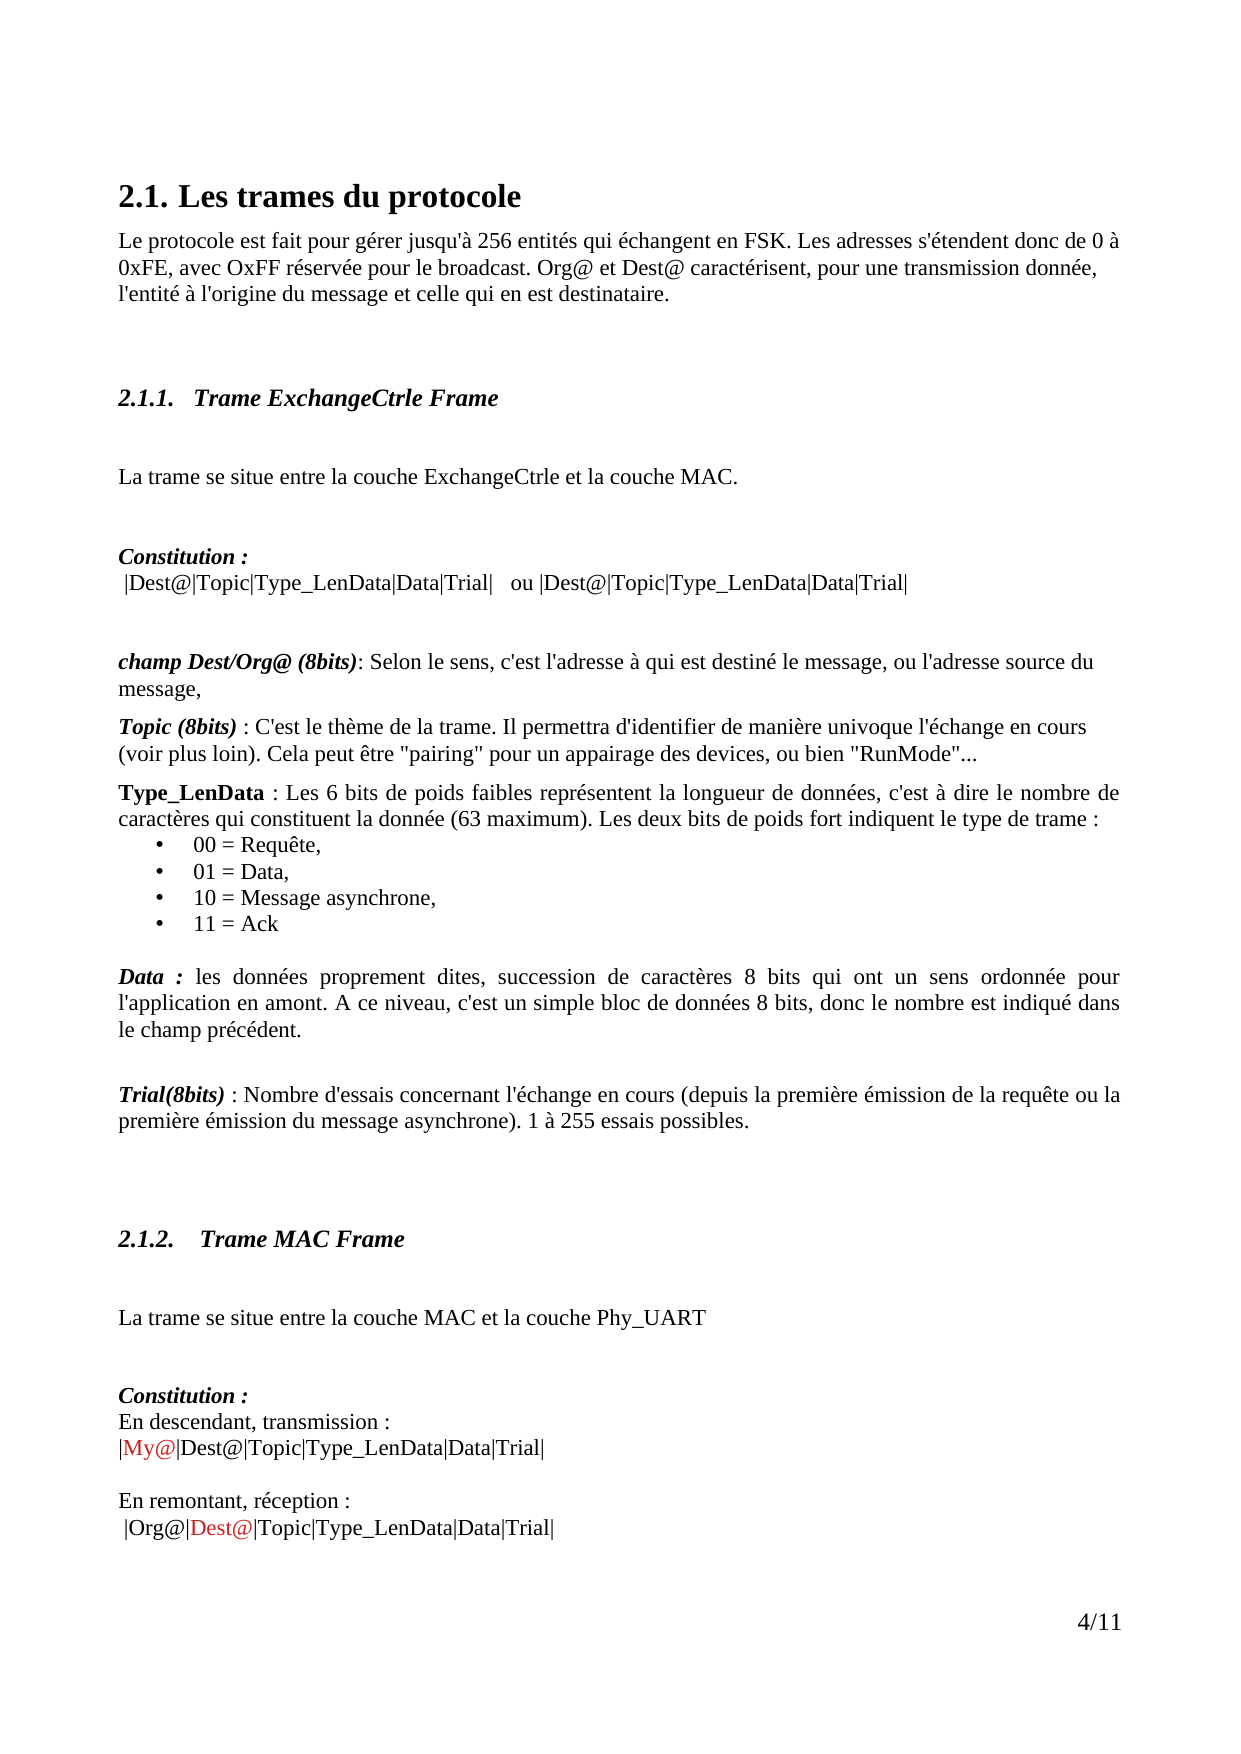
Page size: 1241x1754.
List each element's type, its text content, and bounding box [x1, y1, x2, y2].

text Constitution : [118, 543, 1122, 569]
text Constitution : [118, 1382, 1122, 1408]
text Trial(8bits) : Nombre d'essais concernant l'échange en cours (depuis la première émission de la requête ou la première émission du message asynchrone). 1 à 255 essais possibles. [118, 1081, 1122, 1134]
text Topic (8bits) : C'est le thème de la trame. Il permettra d'identifier de manière univoque l'échange en cours (voir plus loin). Cela peut être "pairing" pour un appairage des devices, ou bien "RunMode"... [118, 713, 1122, 766]
text En remontant, réception : [118, 1487, 1122, 1513]
text |Org@|Dest@|Topic|Type_LenData|Data|Trial| [118, 1513, 1122, 1540]
list 11 = Ack [156, 910, 1122, 937]
list 01 = Data, [156, 858, 1122, 884]
subtitle Trame MAC Frame [118, 1224, 1122, 1253]
text En descendant, transmission : [118, 1408, 1122, 1434]
text Type_LenData : Les 6 bits de poids faibles représentent la longueur de données, c'est à dire le nombre de caractères qui constituent la donnée (63 maximum). Les deux bits de poids fort indiquent le type de trame : [118, 779, 1122, 831]
text La trame se situe entre la couche ExchangeCtrle et la couche MAC. [118, 463, 1122, 489]
subtitle Les trames du protocole [118, 176, 1122, 215]
text Le protocole est fait pour gérer jusqu'à 256 entités qui échangent en FSK. Les adresses s'étendent donc de 0 à 0xFE, avec OxFF réservée pour le broadcast. Org@ et Dest@ caractérisent, pour une transmission donnée, l'entité à l'origine du message et celle qui en est destinataire. [118, 227, 1122, 306]
text Data : les données proprement dites, succession de caractères 8 bits qui ont un sens ordonnée pour l'application en amont. A ce niveau, c'est un simple bloc de données 8 bits, donc le nombre est indiqué dans le champ précédent. [118, 963, 1122, 1042]
text |Dest@|Topic|Type_LenData|Data|Trial| ou |Dest@|Topic|Type_LenData|Data|Trial| [118, 569, 1122, 596]
text |My@|Dest@|Topic|Type_LenData|Data|Trial| [118, 1434, 1122, 1461]
text La trame se situe entre la couche MAC et la couche Phy_UART [118, 1304, 1122, 1330]
list 00 = Requête, [156, 831, 1122, 858]
text champ Dest/Org@ (8bits): Selon le sens, c'est l'adresse à qui est destiné le message, ou l'adresse source du message, [118, 648, 1122, 701]
subtitle Trame ExchangeCtrle Frame [118, 383, 1122, 411]
list 10 = Message asynchrone, [156, 884, 1122, 910]
